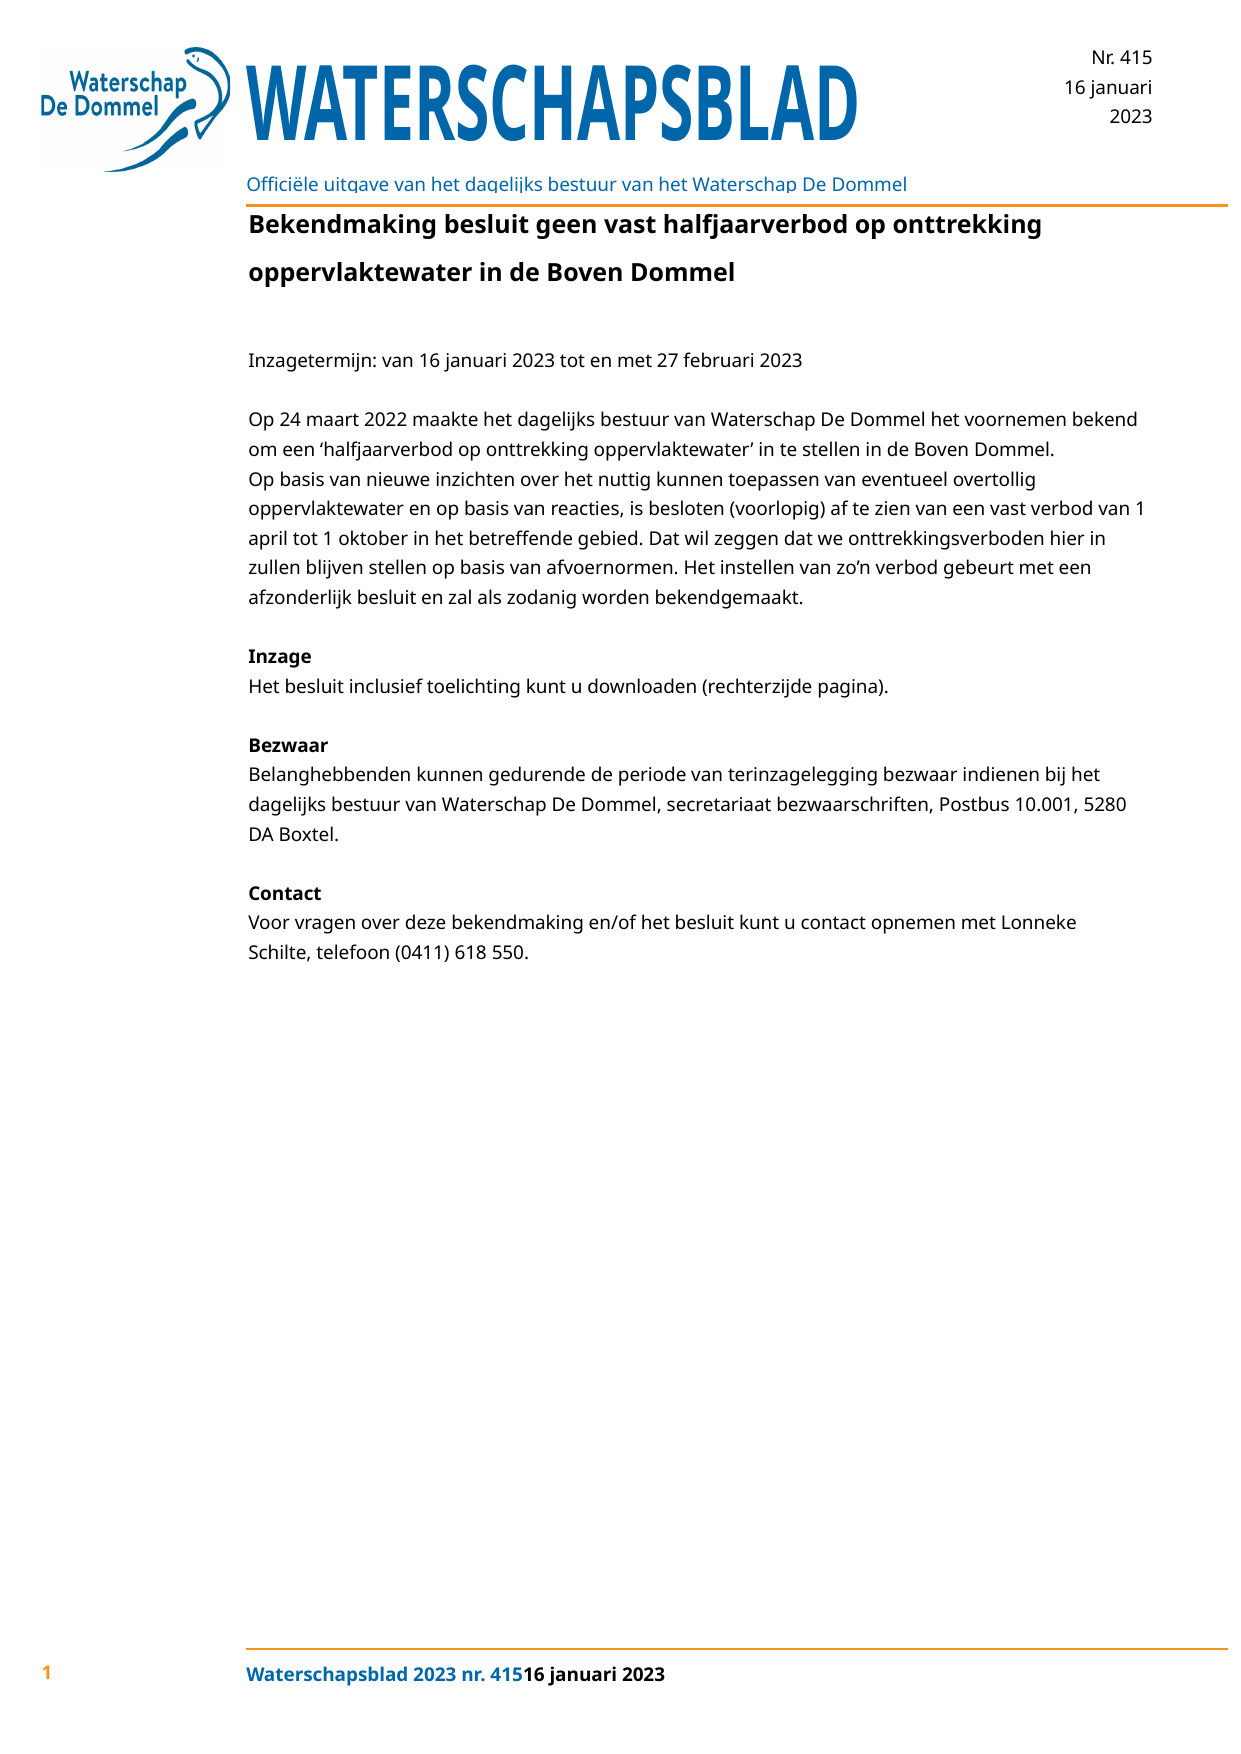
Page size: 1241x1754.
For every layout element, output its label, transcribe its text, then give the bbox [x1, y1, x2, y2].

picture [204, 47, 231, 76]
text Bekendmaking besluit geen vast halfjaarverbod op onttrekking oppervlaktewater in de Boven Dommel [248, 207, 1152, 288]
text Voor vragen over deze bekendmaking en/of het besluit kunt u contact opnemen met Lonneke Schilte, telefoon (0411) 618 550. [248, 909, 1152, 965]
picture [198, 118, 210, 131]
picture [45, 99, 51, 111]
picture [41, 47, 231, 172]
text Bezwaar [248, 732, 1152, 758]
text Inzagetermijn: van 16 januari 2023 tot en met 27 februari 2023 [248, 347, 1152, 373]
text Belanghebbenden kunnen gedurende de periode van terinzagelegging bezwaar indienen bij het dagelijks bestuur van Waterschap De Dommel, secretariaat bezwaarschriften, Postbus 10.001, 5280 DA Boxtel. [248, 762, 1152, 847]
text Inzage [248, 643, 1152, 669]
text Contact [248, 880, 1152, 906]
text Op basis van nieuwe inzichten over het nuttig kunnen toepassen van eventueel overtollig oppervlaktewater en op basis van reacties, is besloten (voorlopig) af te zien van een vast verbod van 1 april tot 1 oktober in het betreffende gebied. Dat wil zeggen dat we onttrekkingsverboden hier in zullen blijven stellen op basis van afvoernormen. Het instellen van zo’n verbod gebeurt met een afzonderlijk besluit en zal als zodanig worden bekendgemaakt. [248, 466, 1152, 610]
text Het besluit inclusief toelichting kunt u downloaden (rechterzijde pagina). [248, 673, 1152, 699]
text Op 24 maart 2022 maakte het dagelijks bestuur van Waterschap De Dommel het voornemen bekend om een ‘halfjaarverbod op onttrekking oppervlaktewater’ in te stellen in de Boven Dommel. [248, 407, 1152, 462]
